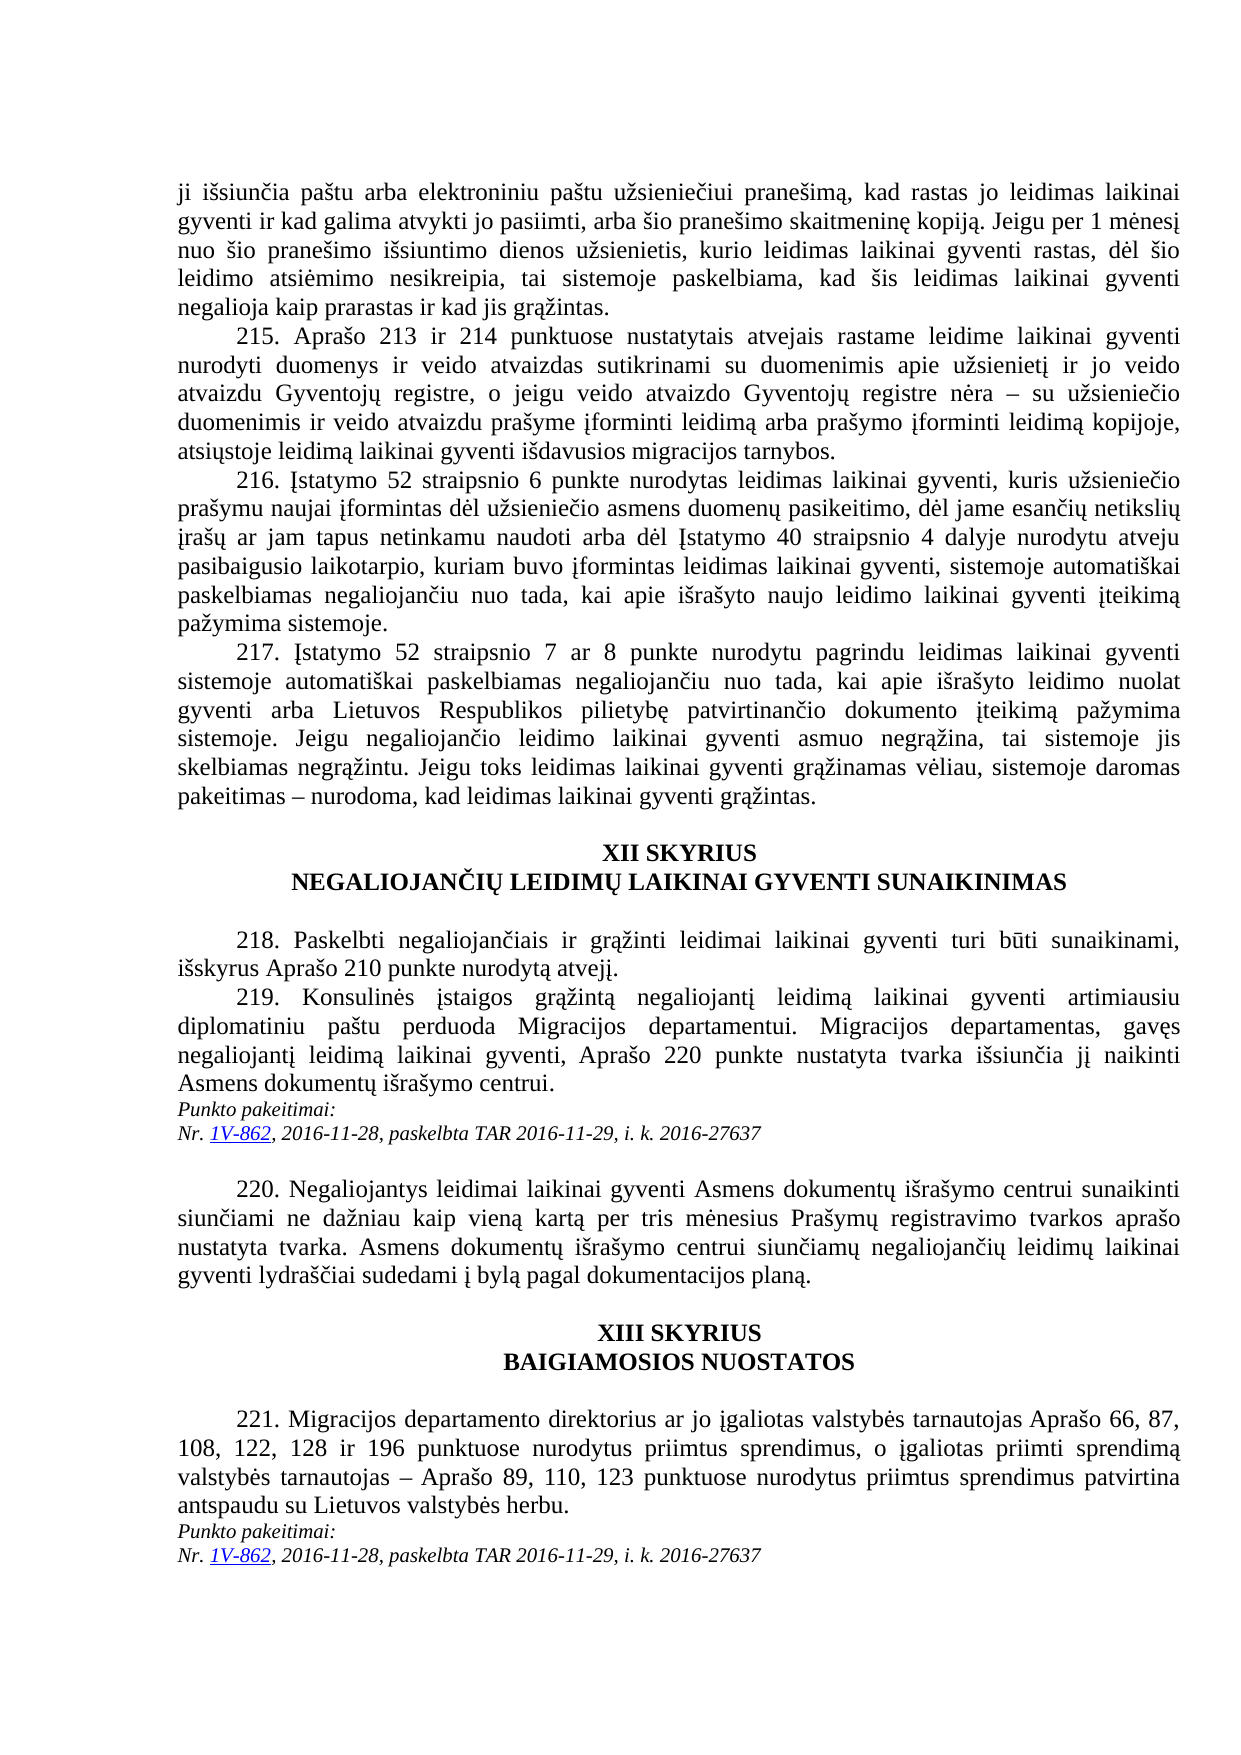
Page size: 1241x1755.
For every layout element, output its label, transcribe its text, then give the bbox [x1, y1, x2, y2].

text 217. Įstatymo 52 straipsnio 7 ar 8 punkte nurodytu pagrindu leidimas laikinai gyventi sistemoje automatiškai paskelbiamas negaliojančiu nuo tada, kai apie išrašyto leidimo nuolat gyventi arba Lietuvos Respublikos pilietybę patvirtinančio dokumento įteikimą pažymima sistemoje. Jeigu negaliojančio leidimo laikinai gyventi asmuo negrąžina, tai sistemoje jis skelbiamas negrąžintu. Jeigu toks leidimas laikinai gyventi grąžinamas vėliau, sistemoje daromas pakeitimas – nurodoma, kad leidimas laikinai gyventi grąžintas. [177, 637, 1181, 810]
text BAIGIAMOSIOS NUOSTATOS [177, 1347, 1181, 1375]
text 219. Konsulinės įstaigos grąžintą negaliojantį leidimą laikinai gyventi artimiausiu diplomatiniu paštu perduoda Migracijos departamentui. Migracijos departamentas, gavęs negaliojantį leidimą laikinai gyventi, Aprašo 220 punkte nustatyta tvarka išsiunčia jį naikinti Asmens dokumentų išrašymo centrui. [177, 982, 1181, 1097]
text Nr. 1V-862, 2016-11-28, paskelbta TAR 2016-11-29, i. k. 2016-27637 [177, 1543, 1181, 1567]
text 218. Paskelbti negaliojančiais ir grąžinti leidimai laikinai gyventi turi būti sunaikinami, išskyrus Aprašo 210 punkte nurodytą atvejį. [177, 925, 1181, 982]
text ji išsiunčia paštu arba elektroniniu paštu užsieniečiui pranešimą, kad rastas jo leidimas laikinai gyventi ir kad galima atvykti jo pasiimti, arba šio pranešimo skaitmeninę kopiją. Jeigu per 1 mėnesį nuo šio pranešimo išsiuntimo dienos užsienietis, kurio leidimas laikinai gyventi rastas, dėl šio leidimo atsiėmimo nesikreipia, tai sistemoje paskelbiama, kad šis leidimas laikinai gyventi negalioja kaip prarastas ir kad jis grąžintas. [177, 177, 1181, 321]
text Punkto pakeitimai: [177, 1097, 1181, 1121]
text Punkto pakeitimai: [177, 1519, 1181, 1543]
text 221. Migracijos departamento direktorius ar jo įgaliotas valstybės tarnautojas Aprašo 66, 87, 108, 122, 128 ir 196 punktuose nurodytus priimtus sprendimus, o įgaliotas priimti sprendimą valstybės tarnautojas – Aprašo 89, 110, 123 punktuose nurodytus priimtus sprendimus patvirtina antspaudu su Lietuvos valstybės herbu. [177, 1404, 1181, 1519]
text Nr. 1V-862, 2016-11-28, paskelbta TAR 2016-11-29, i. k. 2016-27637 [177, 1121, 1181, 1145]
text 215. Aprašo 213 ir 214 punktuose nustatytais atvejais rastame leidime laikinai gyventi nurodyti duomenys ir veido atvaizdas sutikrinami su duomenimis apie užsienietį ir jo veido atvaizdu Gyventojų registre, o jeigu veido atvaizdo Gyventojų registre nėra – su užsieniečio duomenimis ir veido atvaizdu prašyme įforminti leidimą arba prašymo įforminti leidimą kopijoje, atsiųstoje leidimą laikinai gyventi išdavusios migracijos tarnybos. [177, 321, 1181, 465]
text NEGALIOJANČIŲ LEIDIMŲ LAIKINAI GYVENTI SUNAIKINIMAS [177, 867, 1181, 896]
text XIII SKYRIUS [177, 1318, 1181, 1347]
text 220. Negaliojantys leidimai laikinai gyventi Asmens dokumentų išrašymo centrui sunaikinti siunčiami ne dažniau kaip vieną kartą per tris mėnesius Prašymų registravimo tvarkos aprašo nustatyta tvarka. Asmens dokumentų išrašymo centrui siunčiamų negaliojančių leidimų laikinai gyventi lydraščiai sudedami į bylą pagal dokumentacijos planą. [177, 1174, 1181, 1289]
text 216. Įstatymo 52 straipsnio 6 punkte nurodytas leidimas laikinai gyventi, kuris užsieniečio prašymu naujai įformintas dėl užsieniečio asmens duomenų pasikeitimo, dėl jame esančių netikslių įrašų ar jam tapus netinkamu naudoti arba dėl Įstatymo 40 straipsnio 4 dalyje nurodytu atveju pasibaigusio laikotarpio, kuriam buvo įformintas leidimas laikinai gyventi, sistemoje automatiškai paskelbiamas negaliojančiu nuo tada, kai apie išrašyto naujo leidimo laikinai gyventi įteikimą pažymima sistemoje. [177, 465, 1181, 637]
text xII SKYRIUS [177, 838, 1181, 867]
